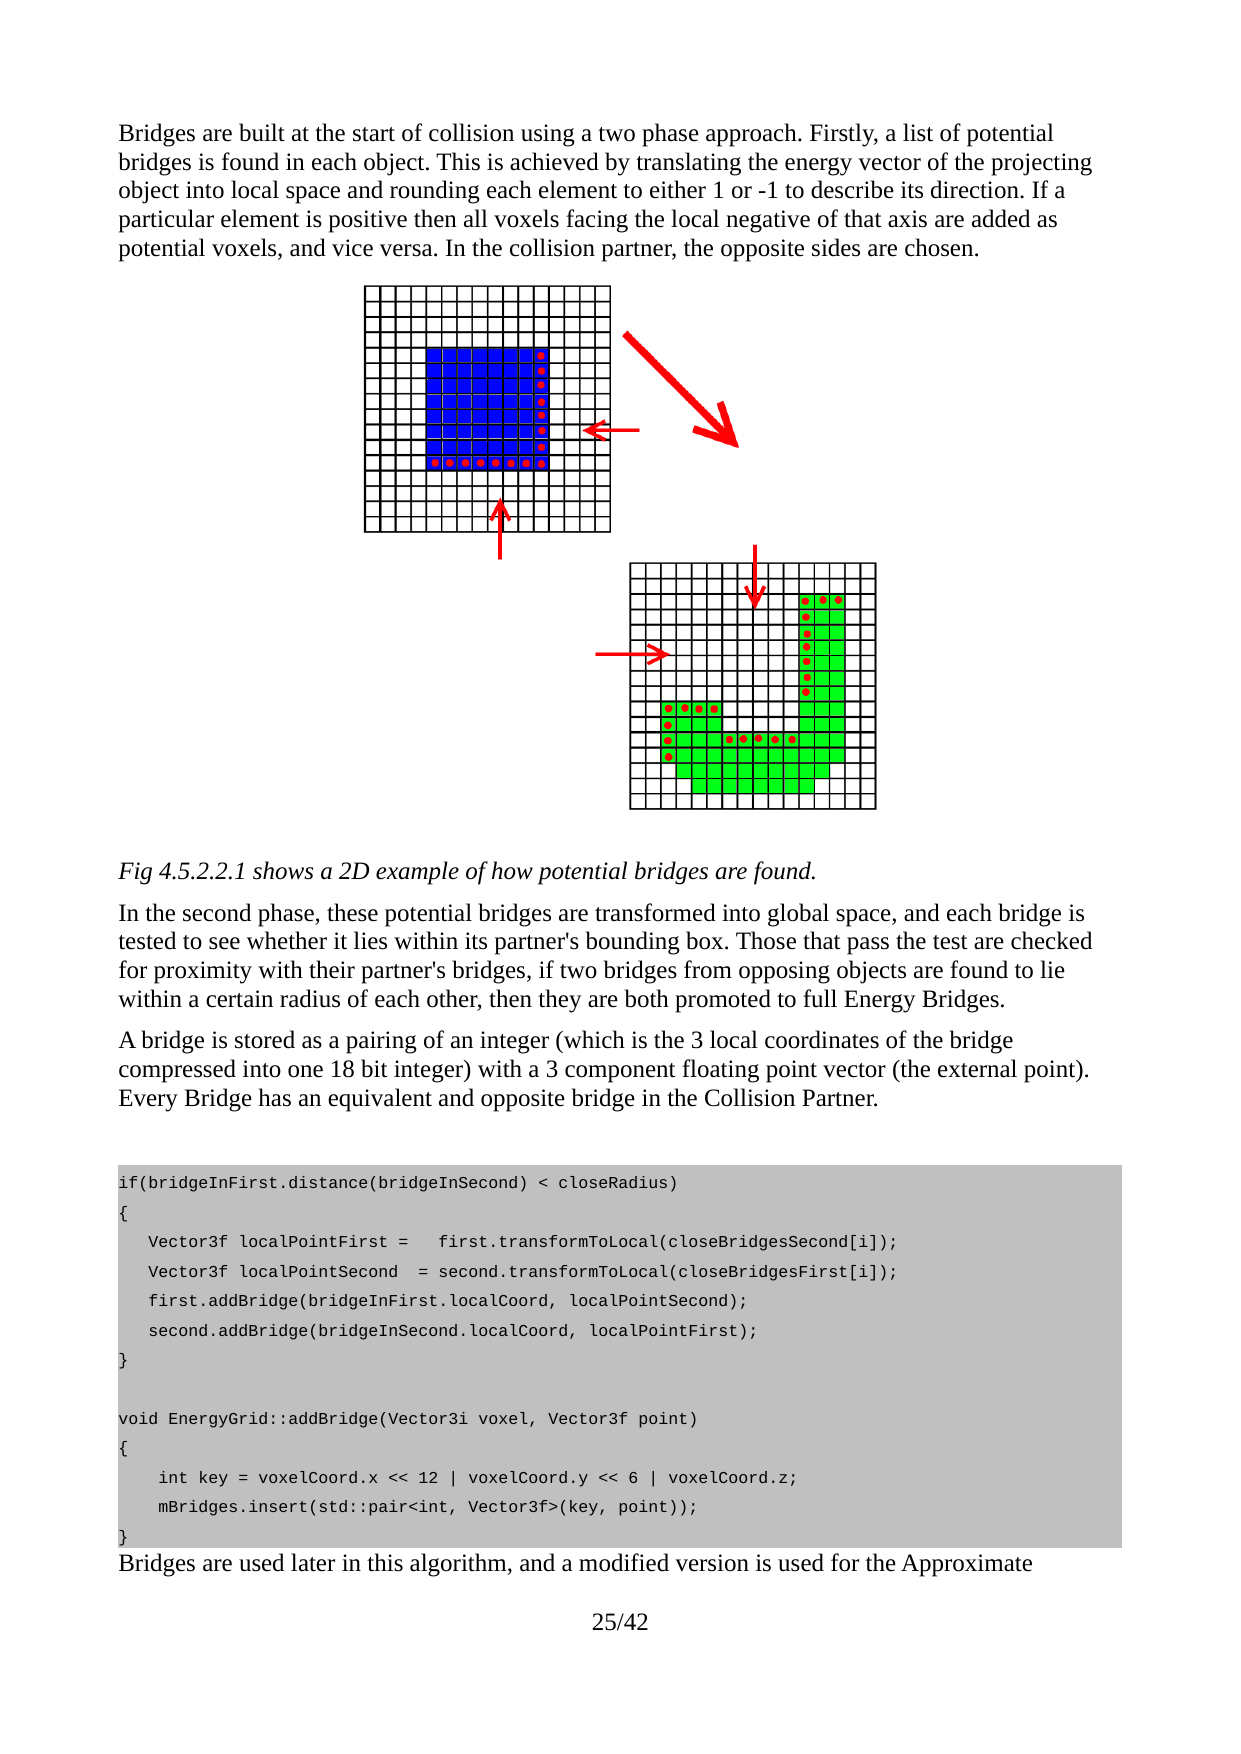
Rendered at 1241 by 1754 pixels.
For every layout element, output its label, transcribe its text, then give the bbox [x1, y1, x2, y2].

text } [118, 1342, 1122, 1371]
text Vector3f localPointSecond = second.transformToLocal(closeBridgesFirst[i]); [118, 1253, 1122, 1283]
text A bridge is stored as a pairing of an integer (which is the 3 local coordinates of the bridge compressed into one 18 bit integer) with a 3 component floating point vector (the external point). Every Bridge has an equivalent and opposite bridge in the Collision Partner. [118, 1025, 1122, 1111]
text { [118, 1430, 1122, 1460]
text In the second phase, these potential bridges are transformed into global space, and each bridge is tested to see whether it lies within its partner's bounding box. Those that pass the test are checked for proximity with their partner's bridges, if two bridges from opposing objects are found to lie within a certain radius of each other, then they are both promoted to full Energy Bridges. [118, 898, 1122, 1013]
text if(bridgeInFirst.distance(bridgeInSecond) < closeRadius) [118, 1165, 1122, 1194]
text { [118, 1194, 1122, 1224]
text int key = voxelCoord.x << 12 | voxelCoord.y << 6 | voxelCoord.z; [118, 1460, 1122, 1489]
text mBridges.insert(std::pair<int, Vector3f>(key, point)); [118, 1489, 1122, 1519]
text first.addBridge(bridgeInFirst.localCoord, localPointSecond); [118, 1283, 1122, 1312]
text Fig 4.5.2.2.1 shows a 2D example of how potential bridges are found. [118, 856, 1122, 885]
text Bridges are used later in this algorithm, and a modified version is used for the Approximate [118, 1548, 1122, 1577]
text void EnergyGrid::addBridge(Vector3i voxel, Vector3f point) [118, 1401, 1122, 1430]
text Vector3f localPointFirst = first.transformToLocal(closeBridgesSecond[i]); [118, 1224, 1122, 1253]
text second.addBridge(bridgeInSecond.localCoord, localPointFirst); [118, 1312, 1122, 1342]
text Bridges are built at the start of collision using a two phase approach. Firstly, a list of potential bridges is found in each object. This is achieved by translating the energy vector of the projecting object into local space and rounding each element to either 1 or -1 to describe its direction. If a particular element is positive then all voxels facing the local negative of that axis are added as potential voxels, and vice versa. In the collision partner, the opposite sides are chosen. [118, 118, 1122, 262]
picture [357, 274, 883, 816]
text } [118, 1519, 1122, 1548]
